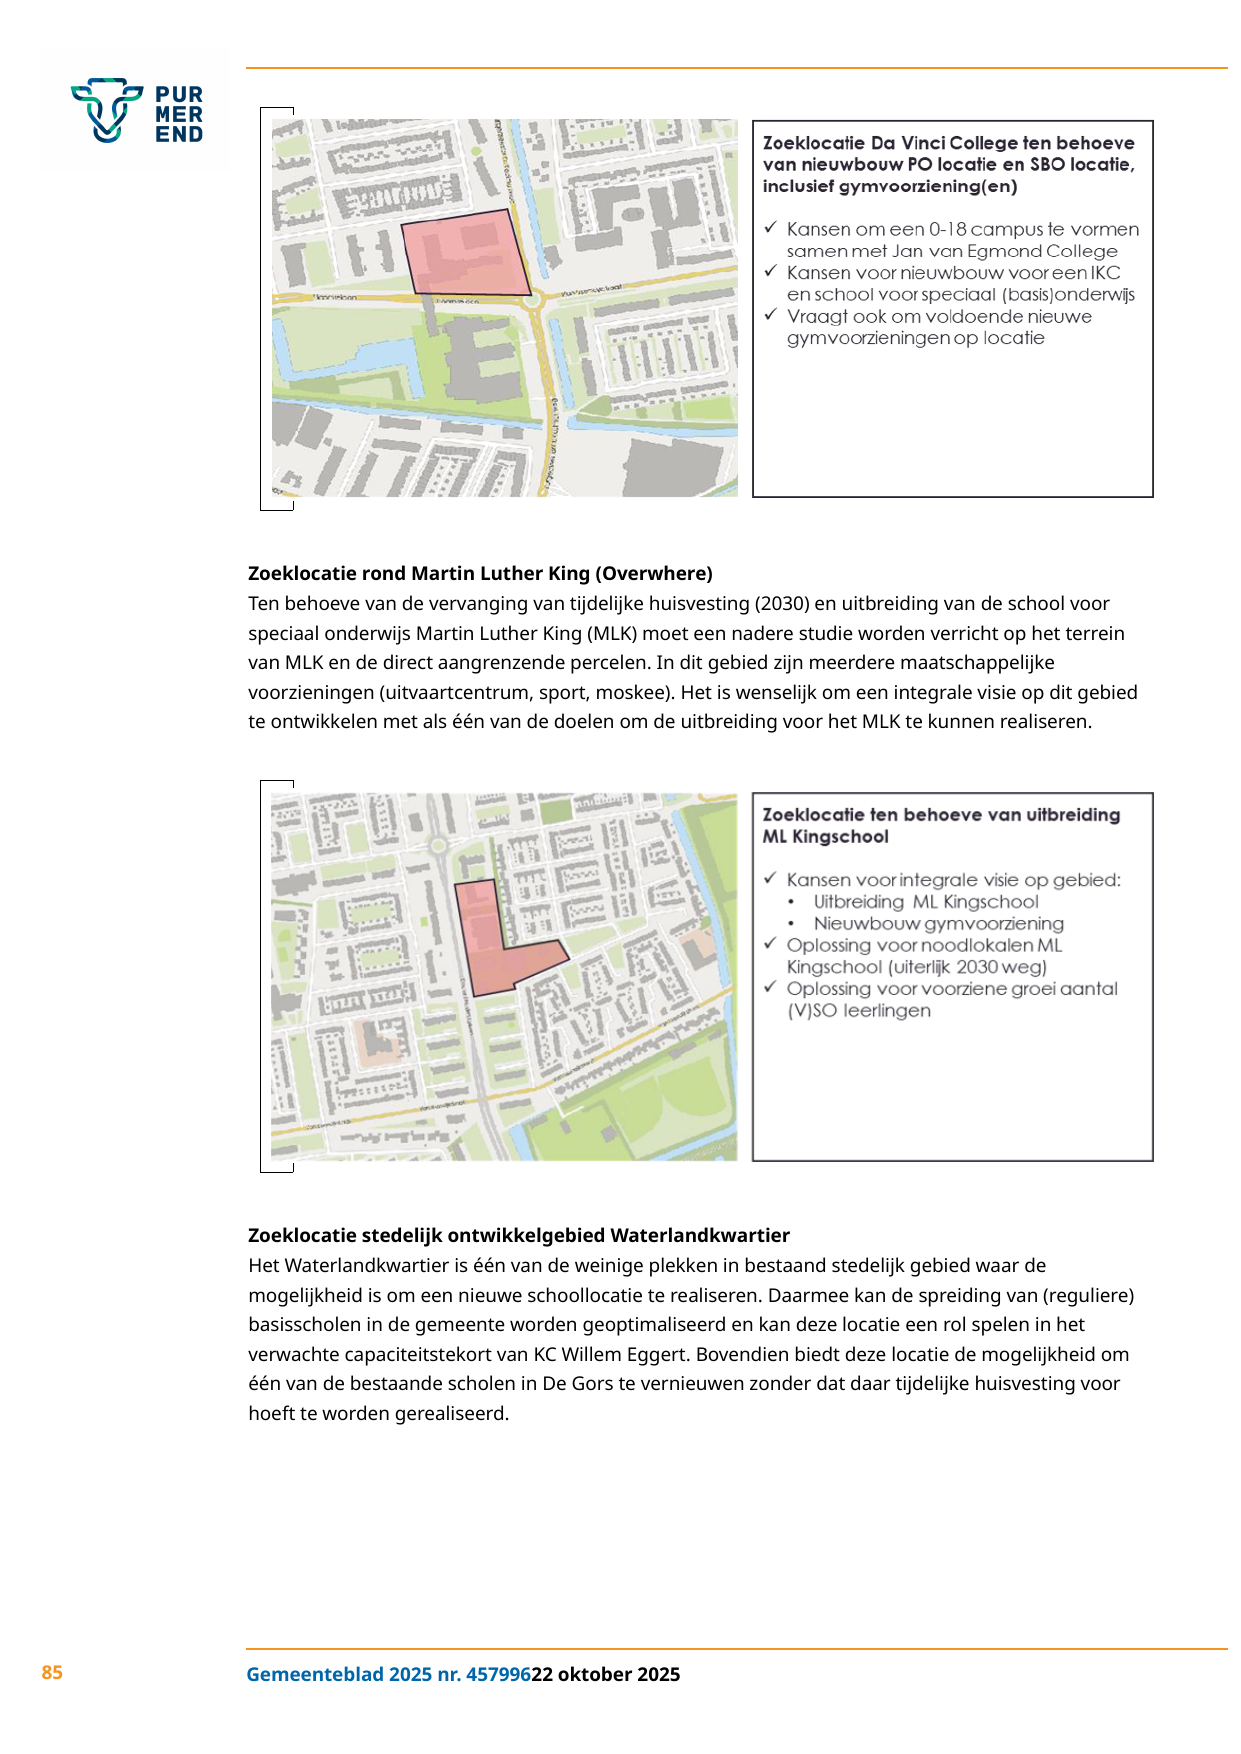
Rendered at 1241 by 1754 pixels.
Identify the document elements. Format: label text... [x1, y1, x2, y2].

text Ten behoeve van de vervanging van tijdelijke huisvesting (2030) en uitbreiding van de school voor speciaal onderwijs Martin Luther King (MLK) moet een nadere studie worden verricht op het terrein van MLK en de direct aangrenzende percelen. In dit gebied zijn meerdere maatschappelijke voorzieningen (uitvaartcentrum, sport, moskee). Het is wenselijk om een integrale visie op dit gebied te ontwikkelen met als één van de doelen om de uitbreiding voor het MLK te kunnen realiseren. [248, 590, 1152, 734]
picture [41, 47, 231, 172]
picture [268, 115, 1155, 501]
text Zoeklocatie stedelijk ontwikkelgebied Waterlandkwartier [248, 1223, 1152, 1248]
text Zoeklocatie rond Martin Luther King (Overwhere) [248, 561, 1152, 586]
text Het Waterlandkwartier is één van de weinige plekken in bestaand stedelijk gebied waar de mogelijkheid is om een nieuwe schoollocatie te realiseren. Daarmee kan de spreiding van (reguliere) basisscholen in de gemeente worden geoptimaliseerd en kan deze locatie een rol spelen in het verwachte capaciteitstekort van KC Willem Eggert. Bovendien biedt deze locatie de mogelijkheid om één van de bestaande scholen in De Gors te vernieuwen zonder dat daar tijdelijke huisvesting voor hoeft te worden gerealiseerd. [248, 1252, 1152, 1426]
picture [268, 788, 1155, 1163]
